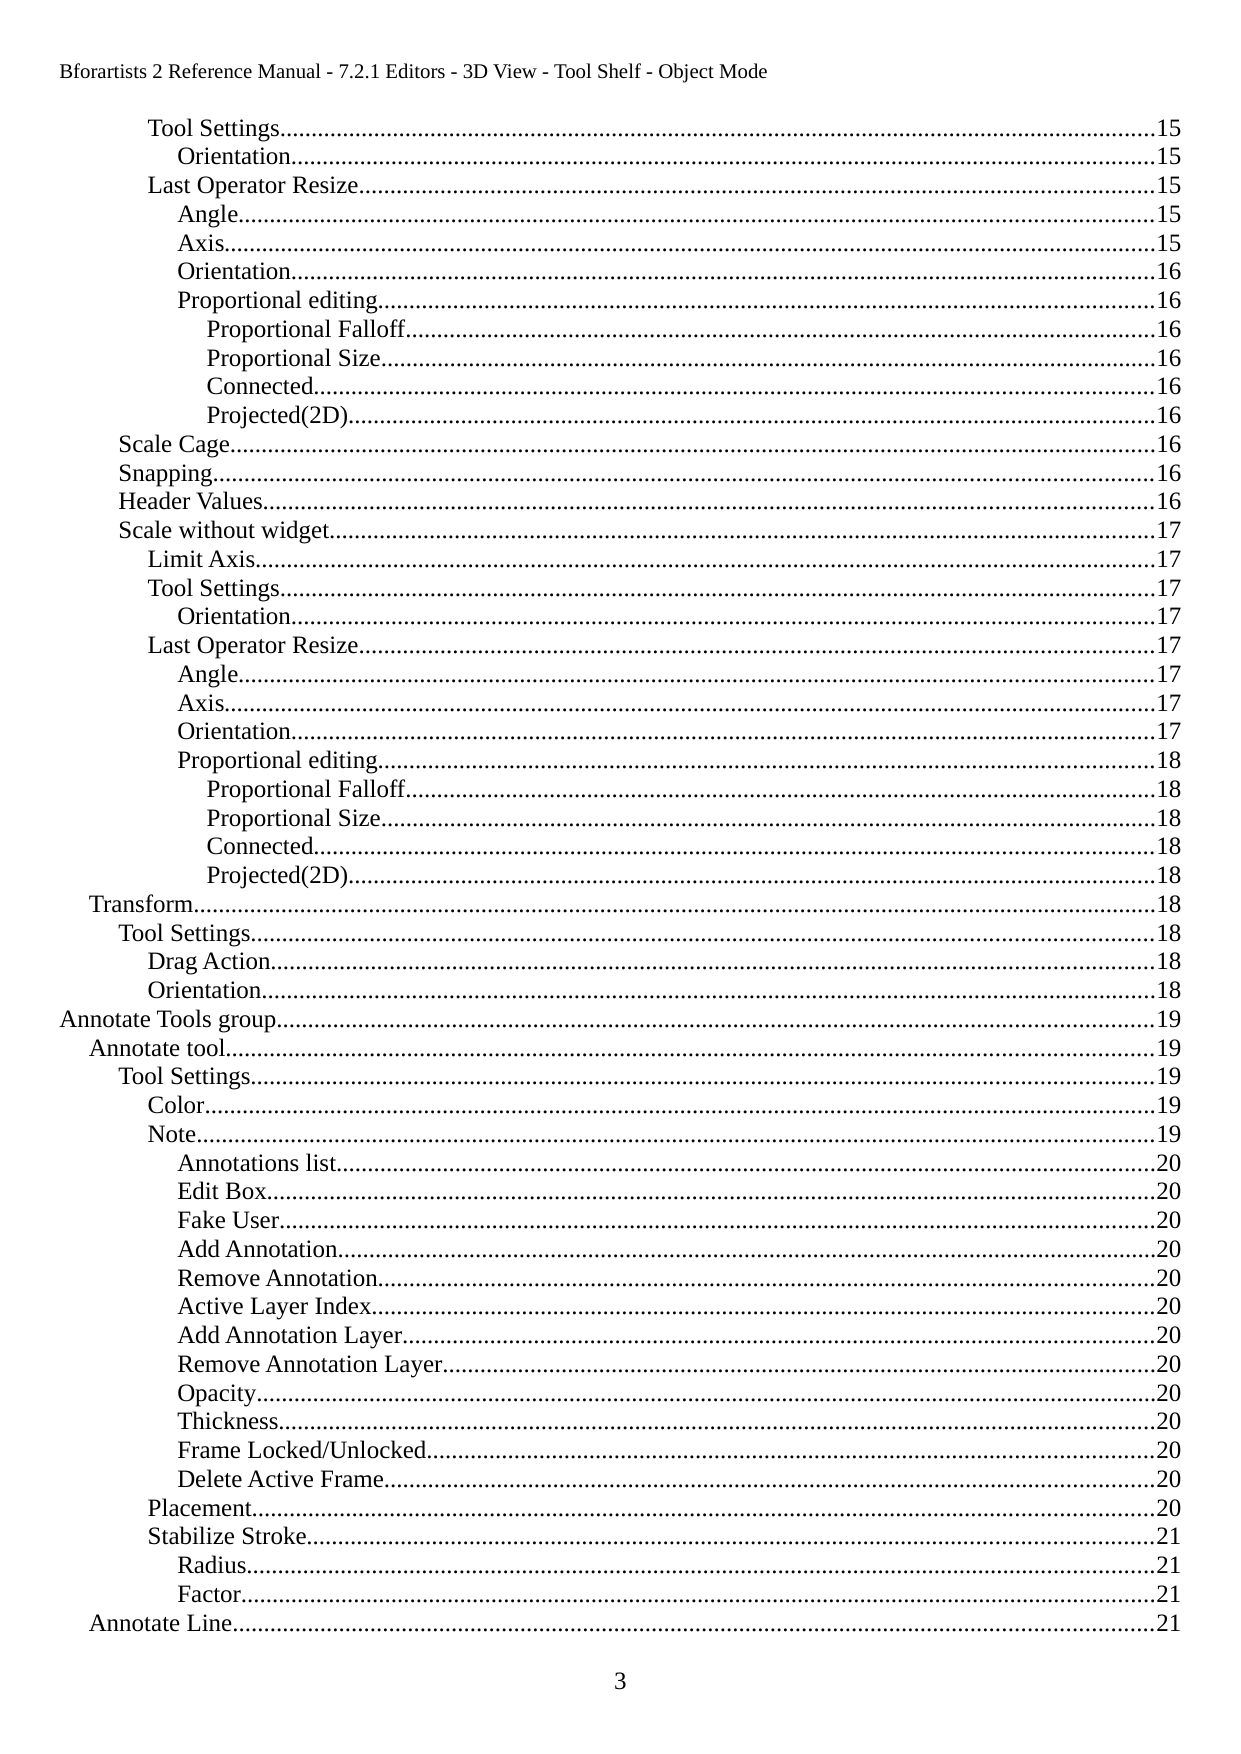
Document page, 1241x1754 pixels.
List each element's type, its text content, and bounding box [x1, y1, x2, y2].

text Transform 18 [88, 889, 1181, 918]
text Annotate Tools group 19 [59, 1004, 1181, 1033]
text Axis 15 [177, 228, 1181, 256]
text Add Annotation 20 [177, 1234, 1181, 1263]
text Angle 17 [177, 659, 1181, 688]
text Active Layer Index 20 [177, 1291, 1181, 1320]
text Last Operator Resize 15 [147, 170, 1181, 199]
text Fake User 20 [177, 1205, 1181, 1234]
text Connected 16 [206, 371, 1181, 400]
text Proportional Falloff 16 [206, 314, 1181, 343]
text Last Operator Resize 17 [147, 630, 1181, 659]
text Tool Settings 17 [147, 573, 1181, 601]
text Tool Settings 15 [147, 113, 1181, 141]
text Limit Axis 17 [147, 544, 1181, 573]
text Placement 20 [147, 1493, 1181, 1521]
text Tool Settings 19 [118, 1061, 1181, 1090]
text Factor 21 [177, 1579, 1181, 1608]
text Tool Settings 18 [118, 918, 1181, 946]
text Header Values 16 [118, 486, 1181, 515]
text Color 19 [147, 1090, 1181, 1119]
text Remove Annotation Layer 20 [177, 1349, 1181, 1378]
text Opacity 20 [177, 1378, 1181, 1406]
text Proportional Falloff 18 [206, 774, 1181, 803]
text Orientation 17 [177, 716, 1181, 745]
text Edit Box 20 [177, 1176, 1181, 1205]
text Delete Active Frame 20 [177, 1464, 1181, 1493]
text Remove Annotation 20 [177, 1263, 1181, 1291]
text Add Annotation Layer 20 [177, 1320, 1181, 1349]
text Angle 15 [177, 199, 1181, 228]
text Proportional Size 18 [206, 803, 1181, 831]
text Drag Action 18 [147, 946, 1181, 975]
text Projected(2D) 16 [206, 400, 1181, 429]
text Axis 17 [177, 688, 1181, 716]
text Annotations list 20 [177, 1148, 1181, 1176]
text Proportional editing 16 [177, 285, 1181, 314]
text Scale Cage 16 [118, 429, 1181, 458]
text Radius 21 [177, 1550, 1181, 1579]
text Orientation 18 [147, 975, 1181, 1004]
text Snapping 16 [118, 458, 1181, 486]
text Thickness 20 [177, 1406, 1181, 1435]
text Frame Locked/Unlocked 20 [177, 1435, 1181, 1464]
text Orientation 17 [177, 601, 1181, 630]
text Orientation 15 [177, 141, 1181, 170]
text Proportional editing 18 [177, 745, 1181, 774]
text Connected 18 [206, 831, 1181, 860]
text Scale without widget 17 [118, 515, 1181, 544]
text Proportional Size 16 [206, 343, 1181, 371]
text Annotate tool 19 [88, 1033, 1181, 1061]
text Orientation 16 [177, 256, 1181, 285]
text Projected(2D) 18 [206, 860, 1181, 889]
text Annotate Line 21 [88, 1608, 1181, 1636]
text Note 19 [147, 1119, 1181, 1148]
text Stabilize Stroke 21 [147, 1521, 1181, 1550]
